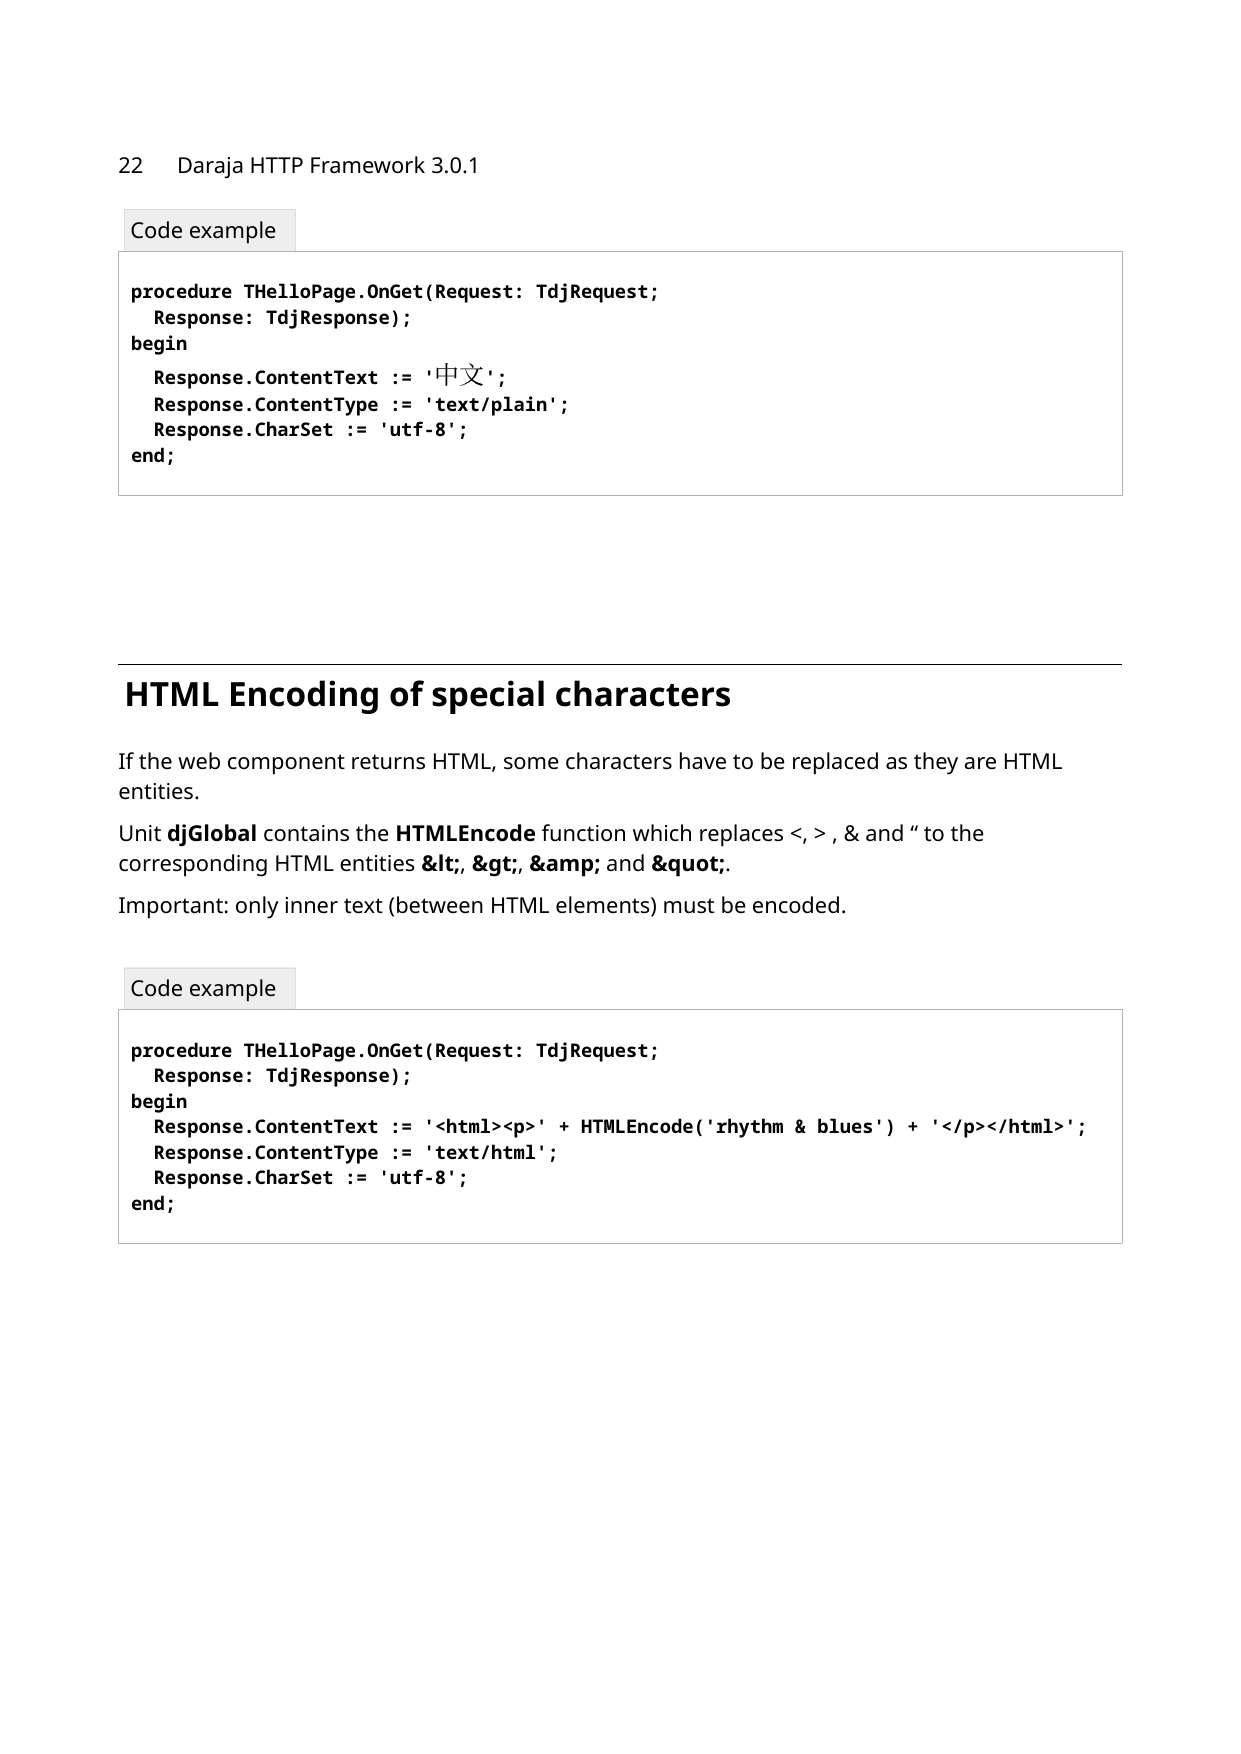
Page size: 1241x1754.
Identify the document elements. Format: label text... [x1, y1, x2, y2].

text procedure THelloPage.OnGet(Request: TdjRequest; [119, 277, 1122, 302]
text begin [119, 328, 1122, 353]
text Response.ContentType := 'text/html'; [119, 1137, 1122, 1162]
text Response.ContentText := '中文'; [119, 353, 1122, 389]
text Unit djGlobal contains the HTMLEncode function which replaces <, > , & and “ to the corresponding HTML entities &lt;, &gt;, &amp; and &quot;. [118, 818, 1122, 878]
text Code example [125, 210, 295, 251]
text Response.ContentText := '<html><p>' + HTMLEncode('rhythm & blues') + '</p></html>'; [119, 1111, 1122, 1137]
text Response.ContentType := 'text/plain'; [119, 389, 1122, 414]
text end; [119, 440, 1122, 468]
text Response.CharSet := 'utf-8'; [119, 414, 1122, 440]
subtitle HTML Encoding of special characters [118, 665, 1122, 722]
text If the web component returns HTML, some characters have to be replaced as they are HTML entities. [118, 746, 1122, 806]
text procedure THelloPage.OnGet(Request: TdjRequest; [119, 1035, 1122, 1060]
text Response: TdjResponse); [119, 302, 1122, 328]
text Response: TdjResponse); [119, 1060, 1122, 1086]
text end; [119, 1188, 1122, 1216]
text begin [119, 1086, 1122, 1111]
text Code example [125, 969, 295, 1009]
text Important: only inner text (between HTML elements) must be encoded. [118, 890, 1122, 920]
text Response.CharSet := 'utf-8'; [119, 1162, 1122, 1188]
